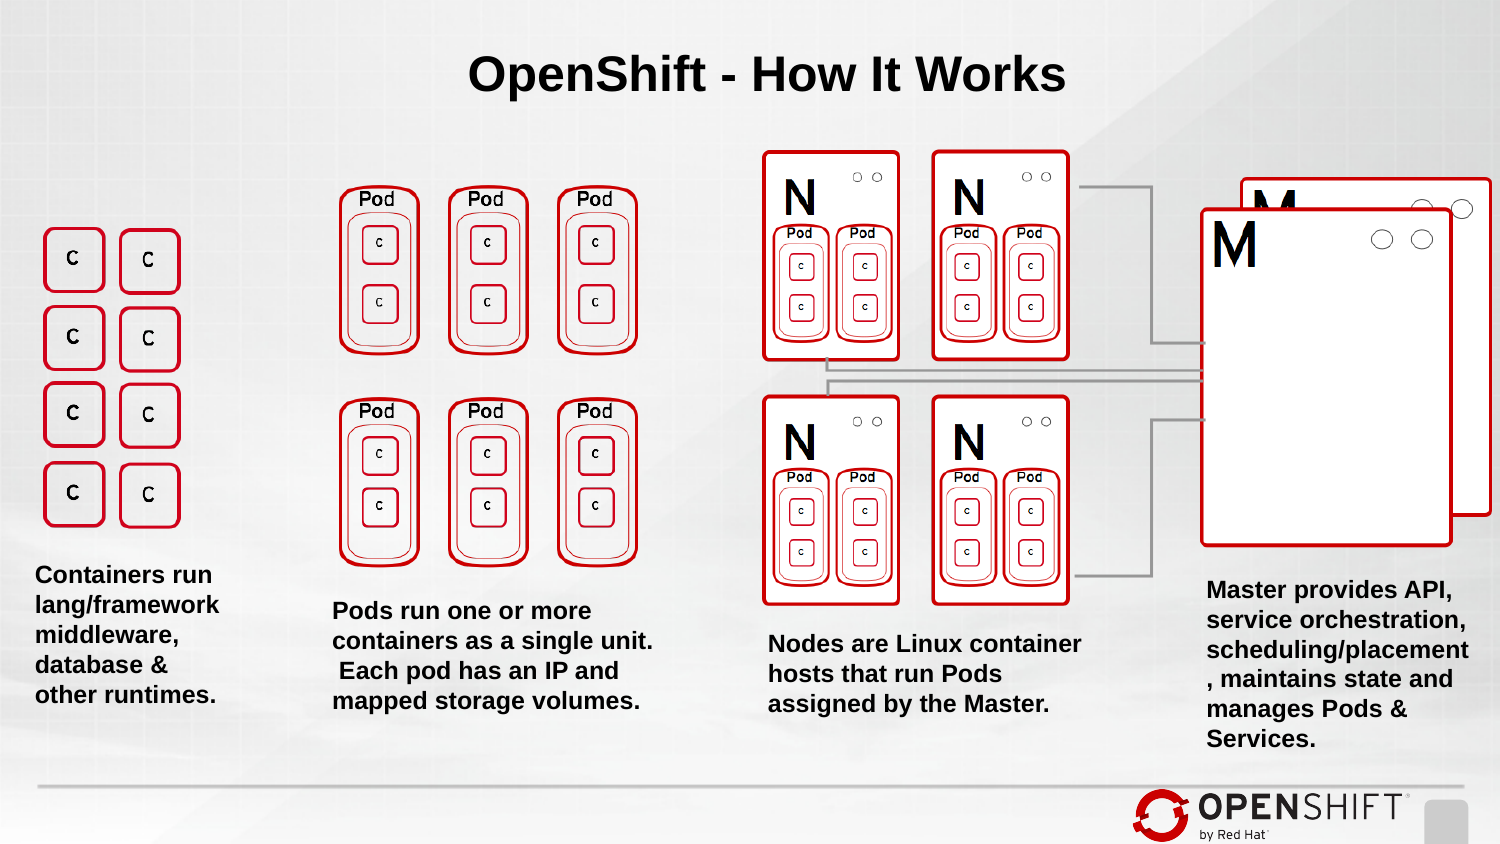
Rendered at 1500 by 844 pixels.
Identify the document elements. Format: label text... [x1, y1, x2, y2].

picture [0, 0, 1500, 844]
text_box Master provides API, service orchestration, scheduling/placement, maintains state and manages Pods & Services. [1191, 558, 1492, 750]
text_box Nodes are Linux container hosts that run Pods assigned by the Master. [752, 612, 1110, 712]
title OpenShift - How It Works [182, 12, 1353, 132]
text_box Pods run one or more containers as a single unit. Each pod has an IP and mapped storage volumes. [317, 579, 671, 725]
text_box Containers run lang/framework middleware, database & other runtimes. [19, 543, 251, 712]
